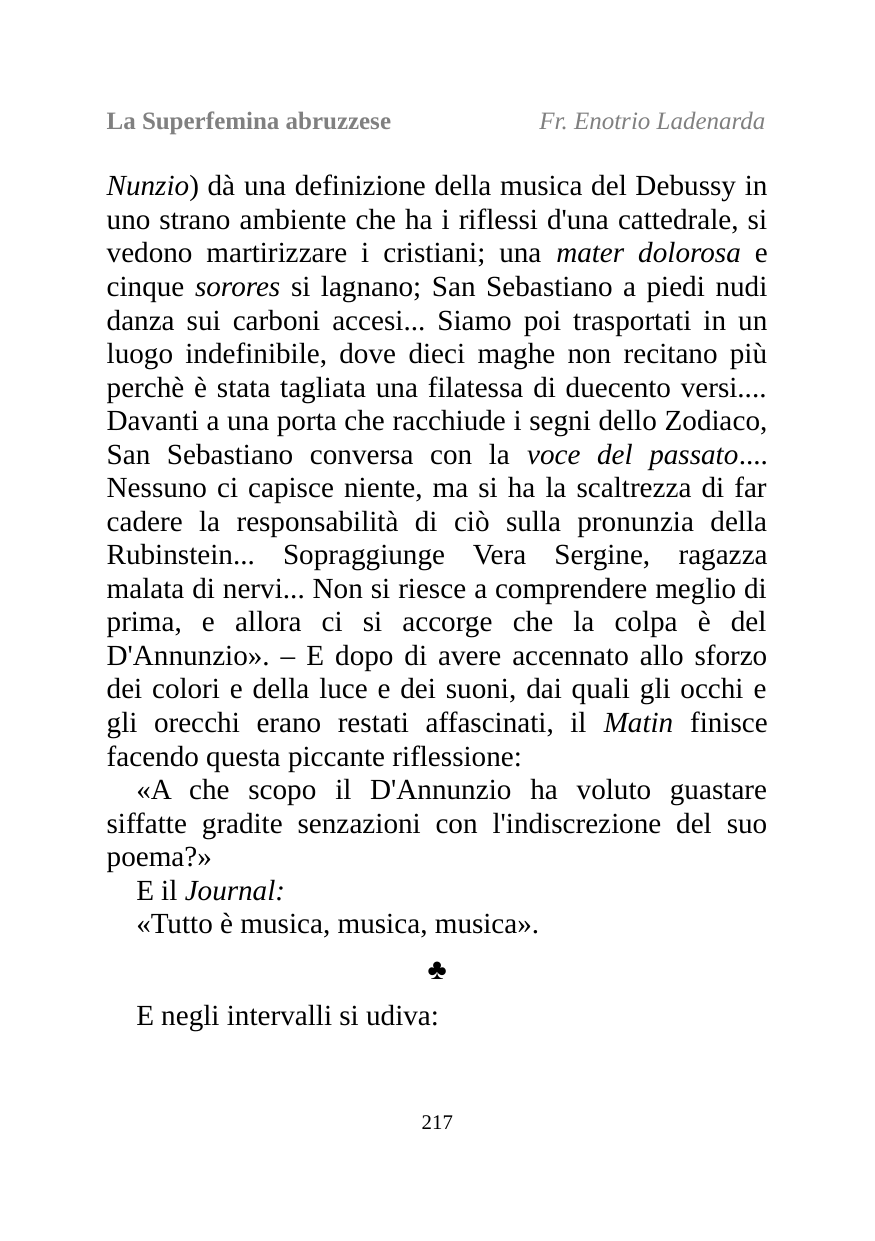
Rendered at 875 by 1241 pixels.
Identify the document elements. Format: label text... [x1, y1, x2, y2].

text Nunzio) dà una definizione della musica del Debussy in uno strano ambiente che ha i riflessi d'una cattedrale, si vedono martirizzare i cristiani; una mater dolorosa e cinque sorores si lagnano; San Sebastiano a piedi nudi danza sui carboni accesi... Siamo poi trasportati in un luogo indefinibile, dove dieci maghe non recitano più perchè è stata tagliata una filatessa di duecento versi.... Davanti a una porta che racchiude i segni dello Zodiaco, San Sebastiano conversa con la voce del passato.... Nessuno ci capisce niente, ma si ha la scaltrezza di far cadere la responsabilità di ciò sulla pronunzia della Rubinstein... Sopraggiunge Vera Sergine, ragazza malata di nervi... Non si riesce a comprendere meglio di prima, e allora ci si accorge che la colpa è del D'Annunzio». – E dopo di avere accennato allo sforzo dei colori e della luce e dei suoni, dai quali gli occhi e gli orecchi erano restati affascinati, il Matin finisce facendo questa piccante riflessione: [106, 168, 768, 772]
text «A che scopo il D'Annunzio ha voluto guastare siffatte gradite senzazioni con l'indiscrezione del suo poema?» [106, 772, 768, 873]
text E negli intervalli si udiva: [106, 998, 768, 1032]
text ♣ [106, 952, 768, 986]
text E il Journal: [106, 873, 768, 906]
text «Tutto è musica, musica, musica». [106, 906, 768, 940]
